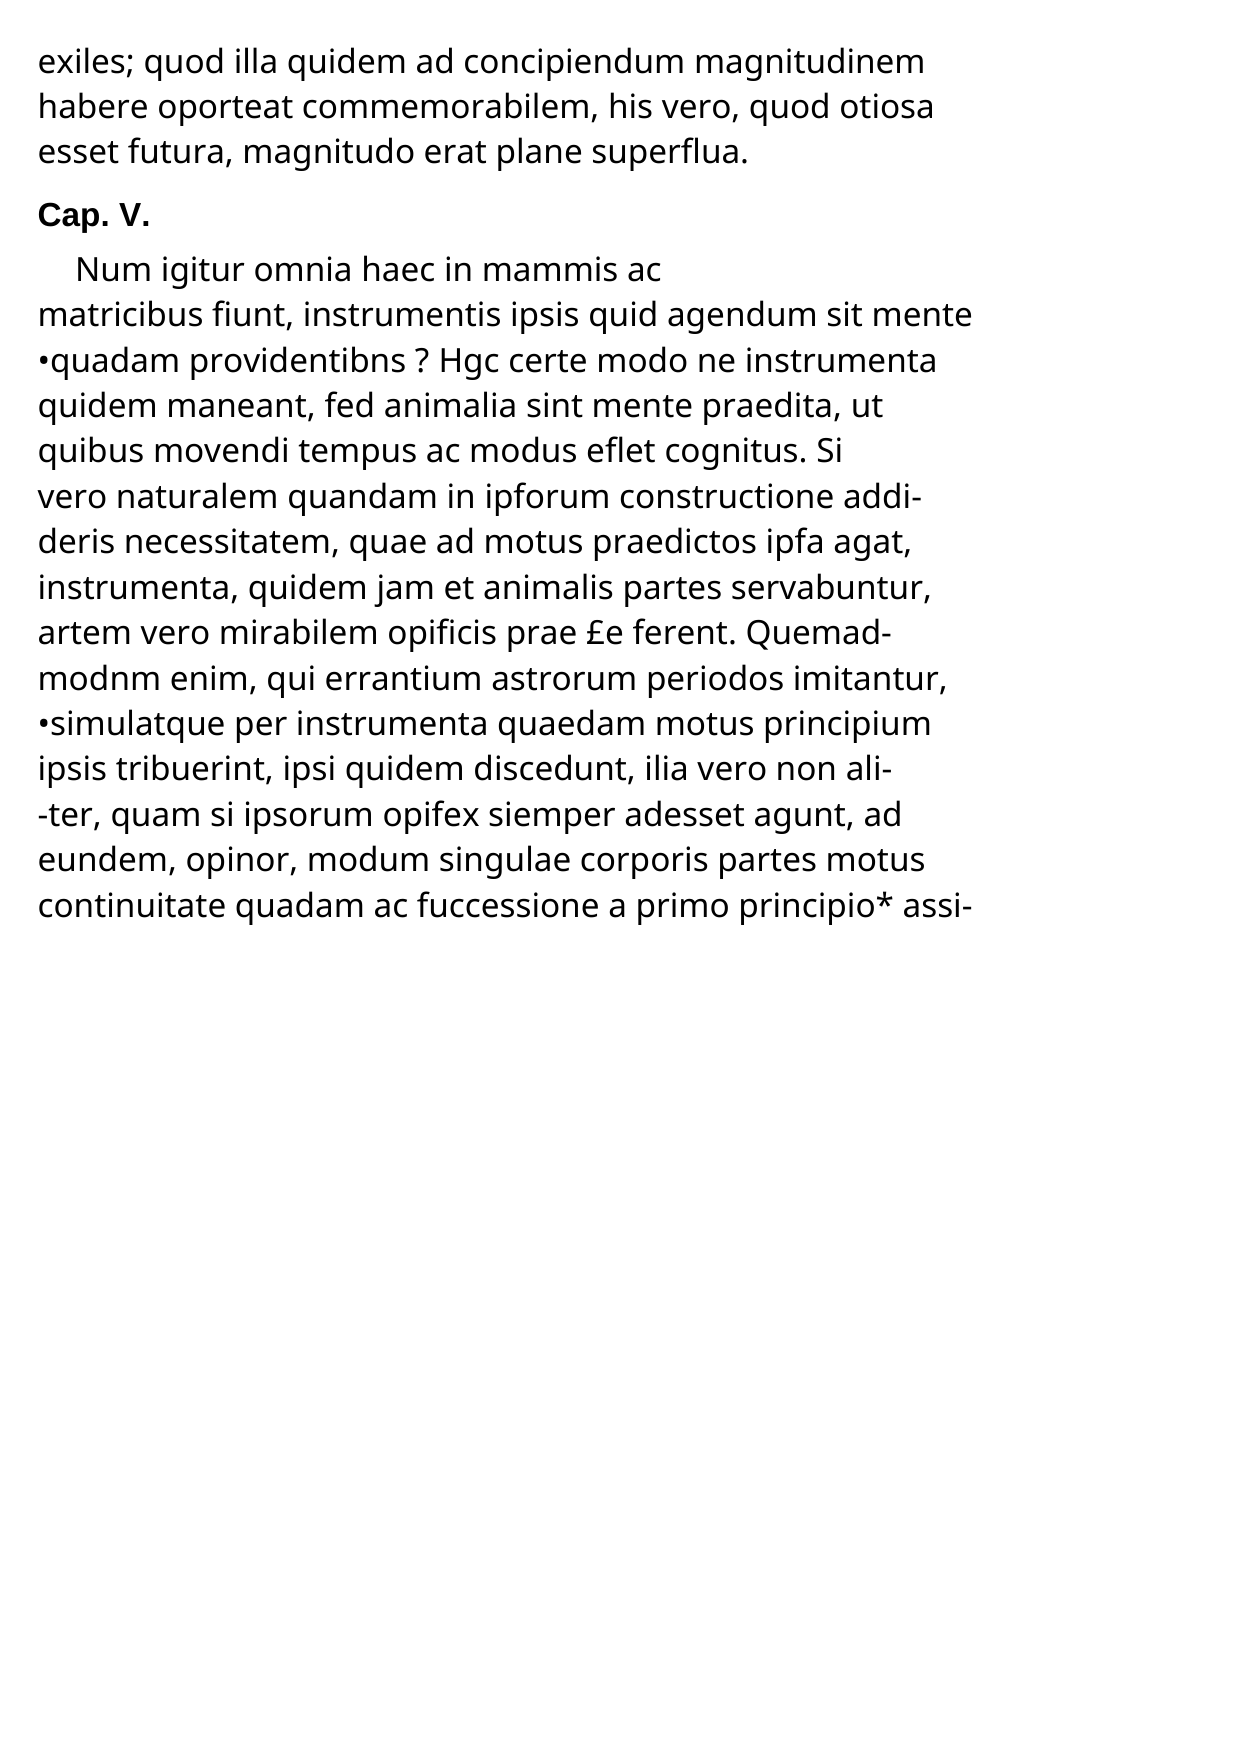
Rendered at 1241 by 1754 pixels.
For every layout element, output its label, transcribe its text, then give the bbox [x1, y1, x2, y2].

subtitle Cap. V. [37, 194, 1203, 233]
text Num igitur omnia haec in mammis ac matricibus fiunt, instrumentis ipsis quid agendum sit mente •quadam providentibns ? Hgc certe modo ne instrumenta quidem maneant, fed animalia sint mente praedita, ut quibus movendi tempus ac modus eflet cognitus. Si vero naturalem quandam in ipforum constructione addi- deris necessitatem, quae ad motus praedictos ipfa agat, instrumenta, quidem jam et animalis partes servabuntur, artem vero mirabilem opificis prae £e ferent. Quemad- modnm enim, qui errantium astrorum periodos imitantur, •simulatque per instrumenta quaedam motus principium ipsis tribuerint, ipsi quidem discedunt, ilia vero non ali- -ter, quam si ipsorum opifex siemper adesset agunt, ad eundem, opinor, modum singulae corporis partes motus continuitate quadam ac fuccessione a primo principio* assi- [37, 246, 1203, 927]
text exiles; quod illa quidem ad concipiendum magnitudinem habere oporteat commemorabilem, his vero, quod otiosa esset futura, magnitudo erat plane superflua. [37, 37, 1203, 174]
